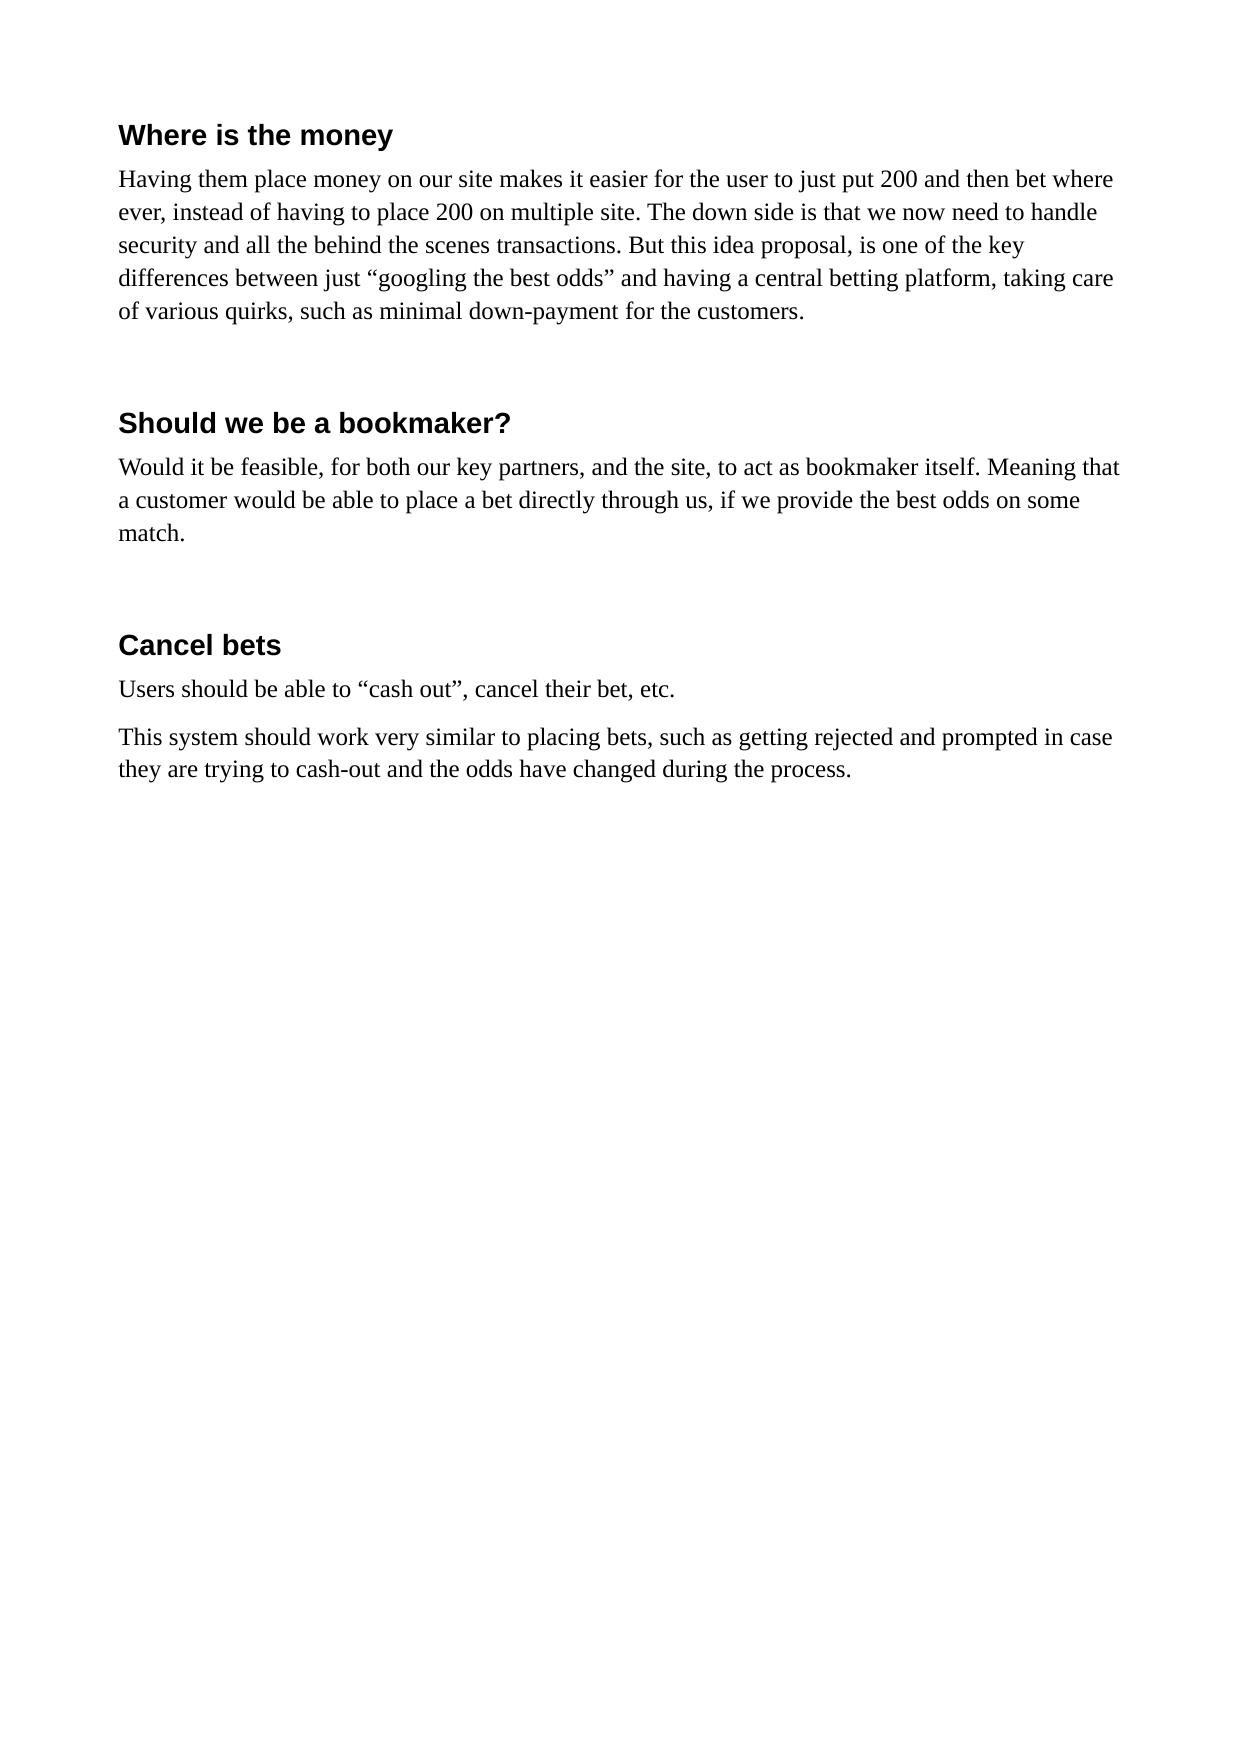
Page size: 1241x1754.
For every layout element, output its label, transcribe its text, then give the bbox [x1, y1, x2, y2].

text Would it be feasible, for both our key partners, and the site, to act as bookmaker itself. Meaning that a customer would be able to place a bet directly through us, if we provide the best odds on some match. [118, 452, 1122, 547]
text Having them place money on our site makes it easier for the user to just put 200 and then bet where ever, instead of having to place 200 on multiple site. The down side is that we now need to handle security and all the behind the scenes transactions. But this idea proposal, is one of the key differences between just “googling the best odds” and having a central betting platform, taking care of various quirks, such as minimal down-payment for the customers. [118, 164, 1122, 325]
text Users should be able to “cash out”, cancel their bet, etc. [118, 674, 1122, 703]
subtitle Should we be a bookmaker? [118, 406, 1122, 439]
text This system should work very similar to placing bets, such as getting rejected and prompted in case they are trying to cash-out and the odds have changed during the process. [118, 722, 1122, 783]
subtitle Cancel bets [118, 628, 1122, 661]
subtitle Where is the money [118, 118, 1122, 152]
